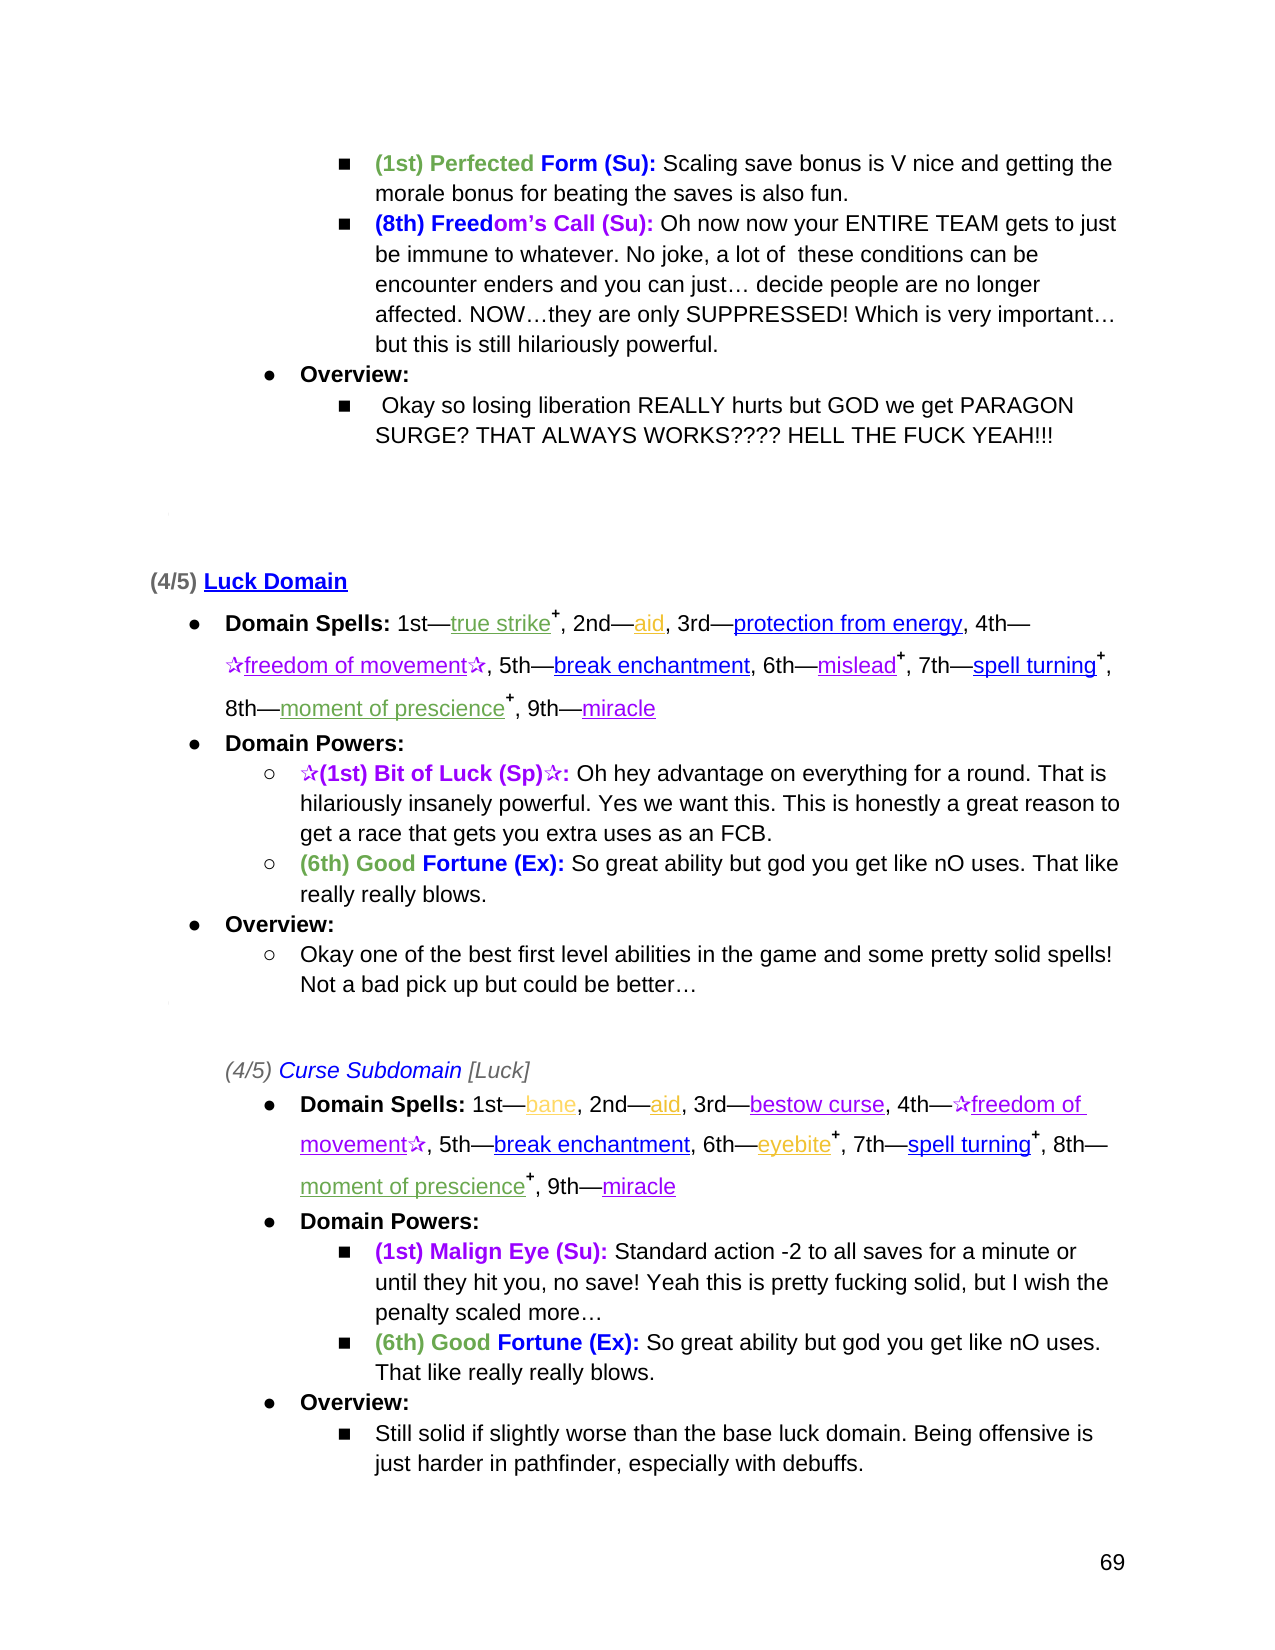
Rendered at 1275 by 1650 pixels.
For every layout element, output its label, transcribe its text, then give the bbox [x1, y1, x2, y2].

list Overview: [187, 911, 1125, 937]
list Okay so losing liberation REALLY hurts but GOD we get PARAGON SURGE? THAT ALWAYS WORKS???? HELL THE FUCK YEAH!!! [337, 392, 1125, 448]
subtitle (4/5) Luck Domain [150, 568, 1125, 594]
list Overview: [262, 361, 1125, 388]
list Still solid if slightly worse than the base luck domain. Being offensive is just harder in pathfinder, especially with debuffs. [337, 1419, 1125, 1476]
list Domain Powers: [187, 729, 1125, 756]
list (6th) Good Fortune (Ex): So great ability but god you get like nO uses. That like really really blows. [262, 850, 1125, 907]
list ✰(1st) Bit of Luck (Sp)✰: Oh hey advantage on everything for a round. That is hilariously insanely powerful. Yes we want this. This is honestly a great reason to get a race that gets you extra uses as an FCB. [262, 760, 1125, 847]
list (8th) Freedom’s Call (Su): Oh now now your ENTIRE TEAM gets to just be immune to whatever. No joke, a lot of these conditions can be encounter enders and you can just… decide people are no longer affected. NOW…they are only SUPPRESSED! Which is very important…but this is still hilariously powerful. [337, 210, 1125, 358]
list Domain Spells: 1st—true strike+, 2nd—aid, 3rd—protection from energy, 4th—✰freedom of movement✰, 5th—break enchantment, 6th—mislead+, 7th—spell turning+, 8th—moment of prescience+, 9th—miracle [187, 602, 1125, 724]
subtitle (4/5) Curse Subdomain [Luck] [225, 1057, 1125, 1083]
list (1st) Perfected Form (Su): Scaling save bonus is V nice and getting the morale bonus for beating the saves is also fun. [337, 150, 1125, 207]
list Okay one of the best first level abilities in the game and some pretty solid spells! Not a bad pick up but could be better… [262, 941, 1125, 998]
list Domain Spells: 1st—bane, 2nd—aid, 3rd—bestow curse, 4th—✰freedom of movement✰, 5th—break enchantment, 6th—eyebite+, 7th—spell turning+, 8th—moment of prescience+, 9th—miracle [262, 1091, 1125, 1202]
list (1st) Malign Eye (Su): Standard action -2 to all saves for a minute or until they hit you, no save! Yeah this is pretty fucking solid, but I wish the penalty scaled more… [337, 1238, 1125, 1325]
list Overview: [262, 1389, 1125, 1416]
list Domain Powers: [262, 1208, 1125, 1234]
list (6th) Good Fortune (Ex): So great ability but god you get like nO uses. That like really really blows. [337, 1329, 1125, 1385]
